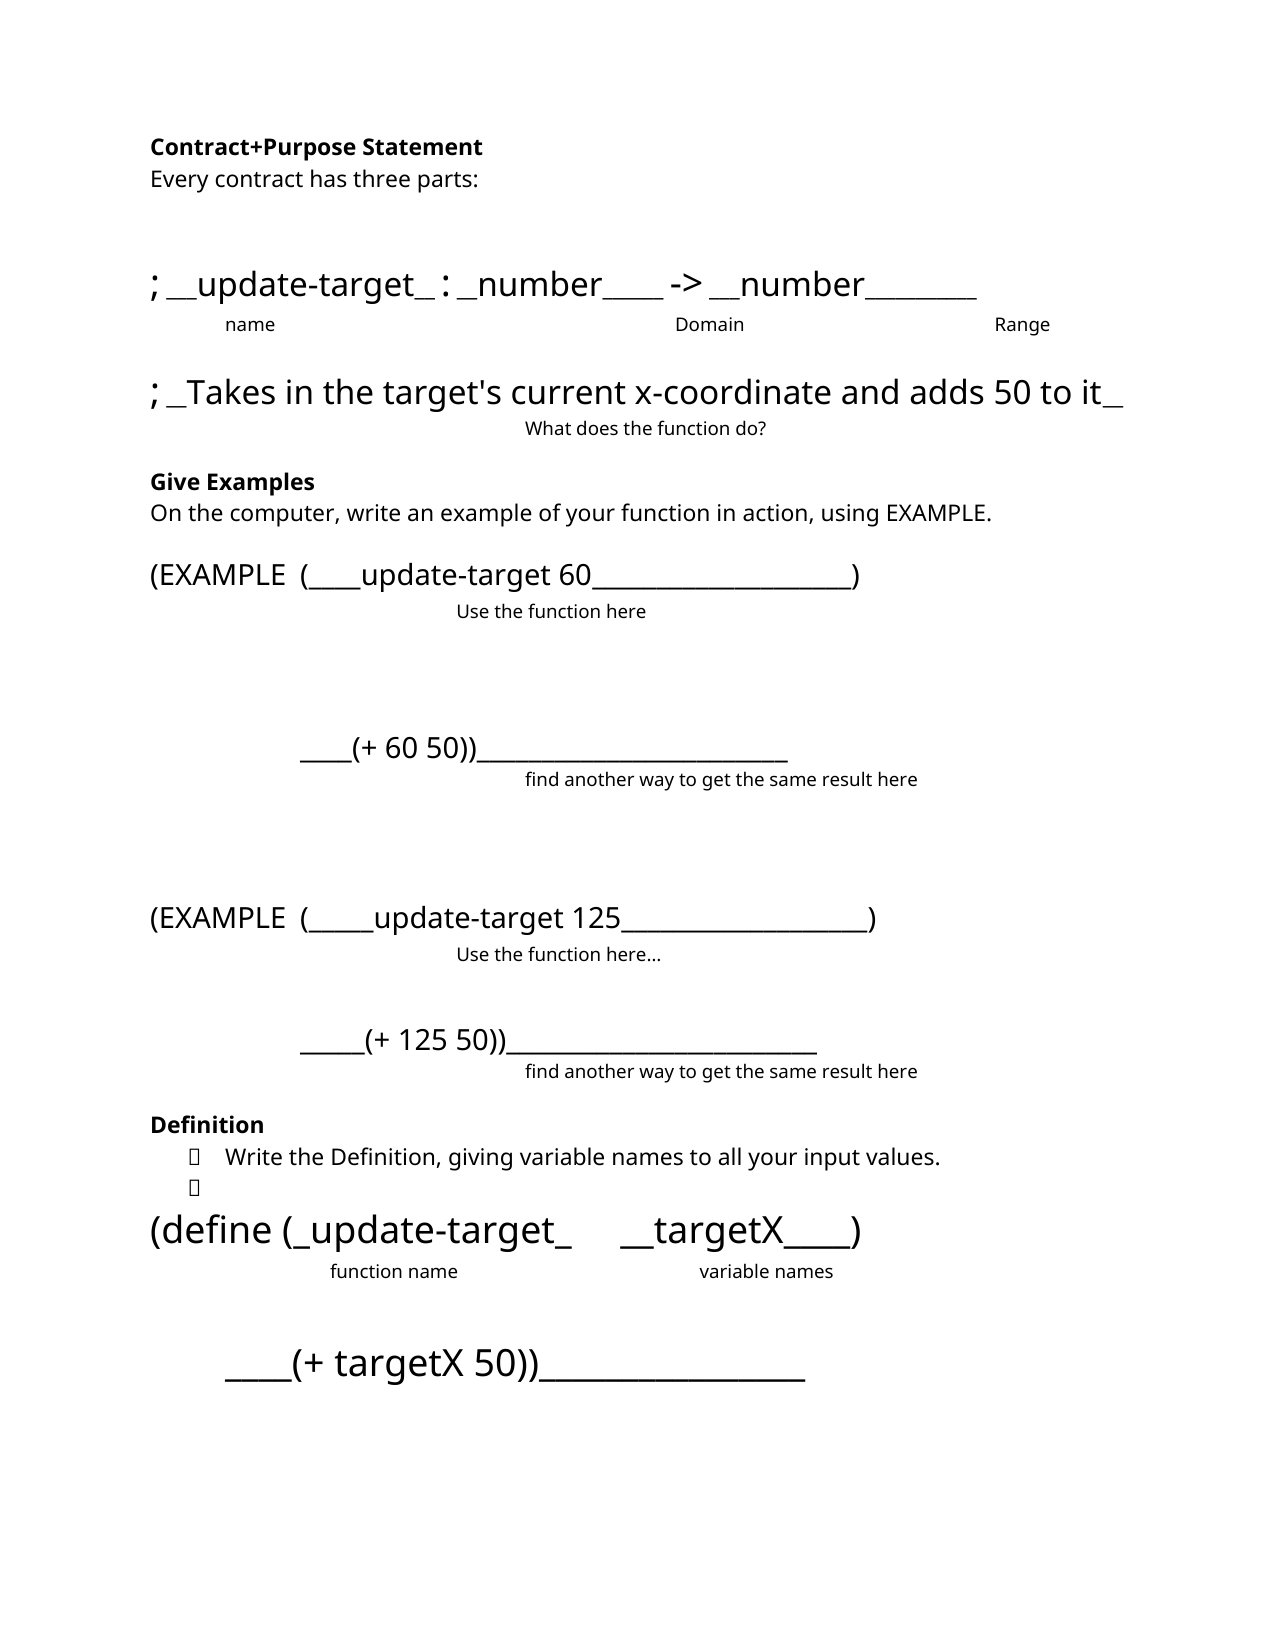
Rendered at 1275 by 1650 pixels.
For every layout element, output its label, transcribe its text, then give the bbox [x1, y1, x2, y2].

text function name variable names [150, 1254, 1125, 1285]
text Give Examples [150, 466, 1125, 497]
text ; ___update-target__ : __number______ -> ___number___________ [150, 256, 1125, 307]
text (EXAMPLE (____update-target 60____________________) [150, 554, 1125, 594]
text Contract+Purpose Statement [150, 131, 1125, 162]
list Write the Definition, giving variable names to all your input values. [187, 1141, 1125, 1172]
text On the computer, write an example of your function in action, using EXAMPLE. [150, 497, 1125, 528]
text _____(+ 125 50))________________________ [225, 1019, 1125, 1059]
text What does the function do? [150, 415, 1125, 441]
list [187, 75, 1125, 106]
text find another way to get the same result here [525, 767, 1125, 792]
text Use the function here… [375, 937, 1125, 968]
text name Domain Range [150, 307, 1125, 338]
text ____(+ 60 50))________________________ [225, 727, 1125, 767]
text (EXAMPLE (_____update-target 125___________________) [150, 897, 1125, 937]
text Every contract has three parts: [150, 162, 1125, 194]
text (define (_update-target_ __targetX____) [150, 1203, 1125, 1254]
text ; __Takes in the target's current x-coordinate and adds 50 to it__ [150, 364, 1125, 415]
text ____(+ targetX 50))________________ [150, 1336, 1125, 1387]
text Definition [150, 1109, 1125, 1141]
text Use the function here [375, 594, 1125, 625]
text find another way to get the same result here [525, 1059, 1125, 1084]
